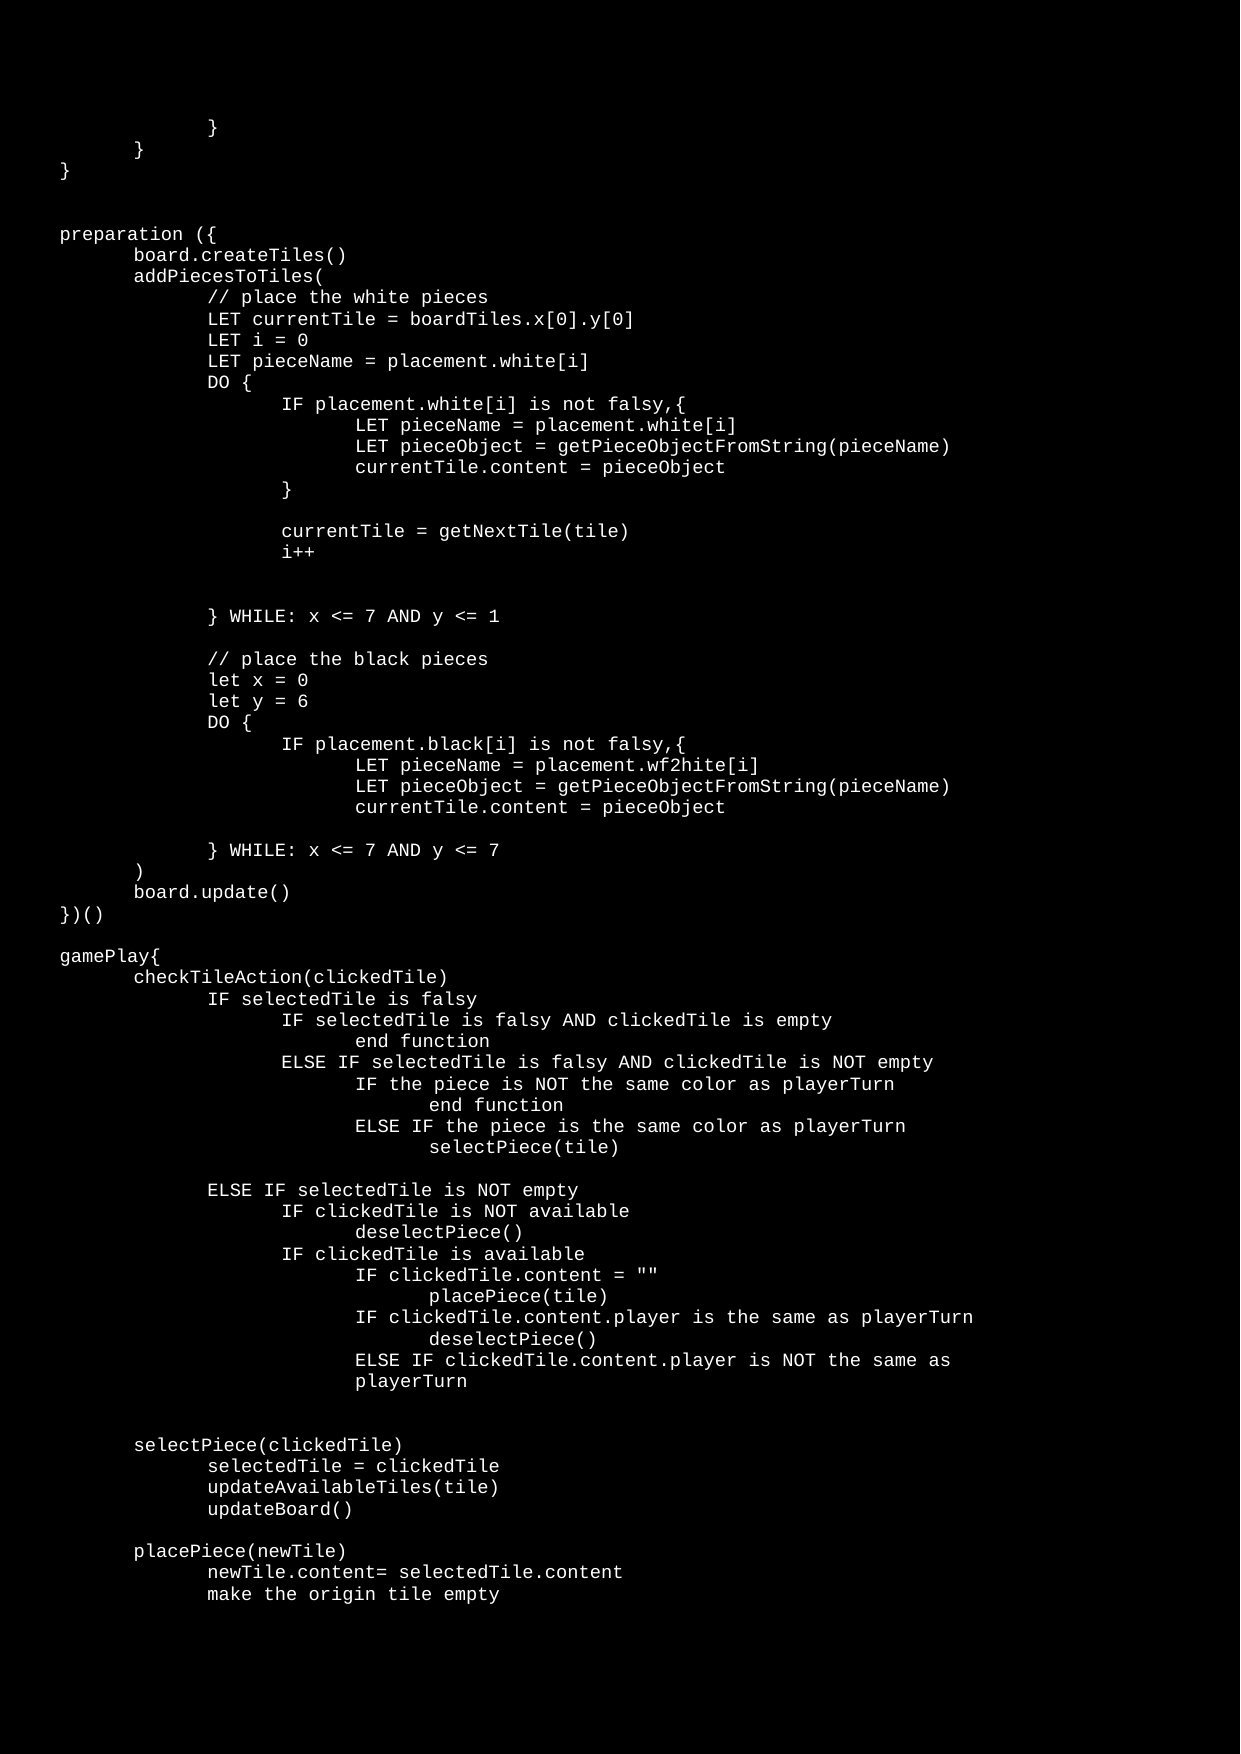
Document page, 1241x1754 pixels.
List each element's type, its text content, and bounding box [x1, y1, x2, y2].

text checkTileAction(clickedTile) [59, 968, 1240, 989]
text })() [59, 904, 1240, 926]
text DO { [59, 373, 1240, 394]
text LET i = 0 [59, 331, 1240, 352]
text let x = 0 [59, 671, 1240, 692]
text IF selectedTile is falsy [59, 989, 1240, 1011]
text LET pieceName = placement.wf2hite[i] [59, 756, 1240, 777]
text selectedTile = clickedTile [59, 1457, 1240, 1478]
text i++ [59, 543, 1240, 564]
text placePiece(tile) [59, 1287, 1240, 1308]
text LET pieceObject = getPieceObjectFromString(pieceName) [59, 777, 1240, 798]
text make the origin tile empty [59, 1584, 1240, 1606]
text ) [59, 862, 1240, 883]
text ELSE IF the piece is the same color as playerTurn [59, 1117, 1240, 1138]
text end function [59, 1096, 1240, 1117]
text IF selectedTile is falsy AND clickedTile is empty [59, 1011, 1240, 1032]
text } [59, 118, 1240, 139]
text board.update() [59, 883, 1240, 904]
text deselectPiece() [59, 1329, 1240, 1351]
text LET pieceObject = getPieceObjectFromString(pieceName) [59, 437, 1240, 458]
text addPiecesToTiles( [59, 267, 1240, 288]
text updateAvailableTiles(tile) [59, 1478, 1240, 1499]
text selectPiece(tile) [59, 1138, 1240, 1159]
text // place the black pieces [59, 649, 1240, 671]
text ELSE IF selectedTile is falsy AND clickedTile is NOT empty [59, 1053, 1240, 1074]
text IF clickedTile.content.player is the same as playerTurn [59, 1308, 1240, 1329]
text } WHILE: x <= 7 AND y <= 1 [59, 607, 1240, 628]
text } [59, 139, 1240, 161]
text IF placement.black[i] is not falsy,{ [59, 734, 1240, 756]
text } [59, 479, 1240, 501]
text IF clickedTile is NOT available [59, 1202, 1240, 1223]
text end function [59, 1032, 1240, 1053]
text ELSE IF selectedTile is NOT empty [59, 1181, 1240, 1202]
text selectPiece(clickedTile) [59, 1436, 1240, 1457]
text LET currentTile = boardTiles.x[0].y[0] [59, 309, 1240, 331]
text IF the piece is NOT the same color as playerTurn [59, 1074, 1240, 1096]
text IF clickedTile.content = "" [59, 1266, 1240, 1287]
text ELSE IF clickedTile.content.player is NOT the same as playerTurn [59, 1351, 1240, 1393]
text DO { [59, 713, 1240, 734]
text placePiece(newTile) [59, 1542, 1240, 1563]
text // place the white pieces [59, 288, 1240, 309]
text preparation ({ [59, 224, 1240, 246]
text } [59, 161, 1240, 182]
text newTile.content= selectedTile.content [59, 1563, 1240, 1584]
text LET pieceName = placement.white[i] [59, 352, 1240, 373]
text updateBoard() [59, 1499, 1240, 1521]
text board.createTiles() [59, 246, 1240, 267]
text currentTile.content = pieceObject [59, 458, 1240, 479]
text currentTile.content = pieceObject [59, 798, 1240, 819]
text IF clickedTile is available [59, 1244, 1240, 1266]
text currentTile = getNextTile(tile) [59, 522, 1240, 543]
text } WHILE: x <= 7 AND y <= 7 [59, 841, 1240, 862]
text LET pieceName = placement.white[i] [59, 416, 1240, 437]
text deselectPiece() [59, 1223, 1240, 1244]
text let y = 6 [59, 692, 1240, 713]
text gamePlay{ [59, 947, 1240, 968]
text IF placement.white[i] is not falsy,{ [59, 394, 1240, 416]
